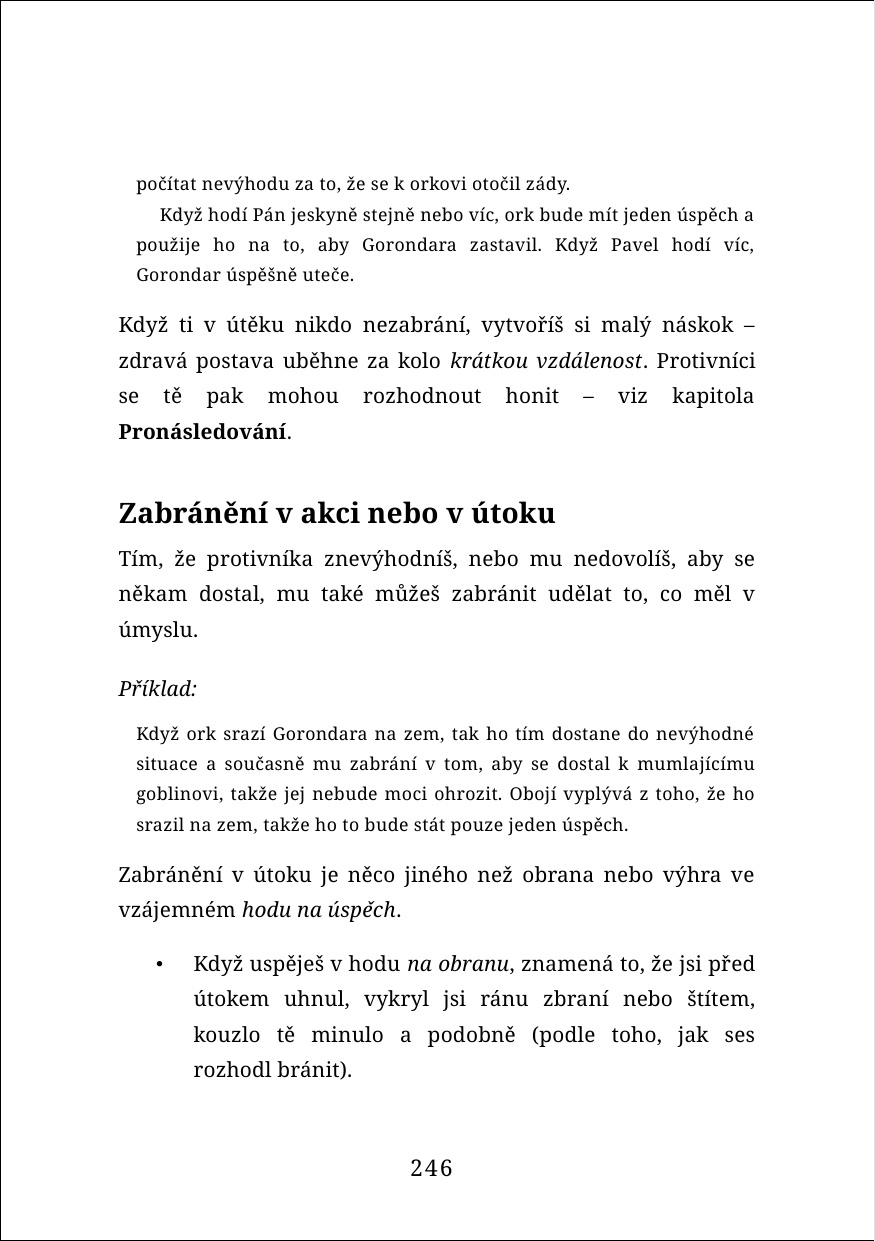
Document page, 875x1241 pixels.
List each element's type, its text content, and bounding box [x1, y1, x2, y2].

text Když ork srazí Gorondara na zem, tak ho tím dostane do nevýhodné situace a současně mu zabrání v tom, aby se dostal k mumlajícímu goblinovi, takže jej nebude moci ohrozit. Obojí vyplývá z toho, že ho srazil na zem, takže ho to bude stát pouze jeden úspěch. [136, 721, 756, 836]
text Když ti v útěku nikdo nezabrání, vytvoříš si malý náskok – zdravá postava uběhne za kolo krátkou vzdálenost. Protivníci se tě pak mohou rozhodnout honit – viz kapitola Pronásledování. [118, 310, 756, 445]
subtitle Zabránění v akci nebo v útoku [118, 494, 756, 532]
text Zabránění v útoku je něco jiného než obrana nebo výhra ve vzájemném hodu na úspěch. [118, 860, 756, 924]
list Když uspěješ v hodu na obranu, znamená to, že jsi před útokem uhnul, vykryl jsi ránu zbraní nebo štítem, kouzlo tě minulo a podobně (podle toho, jak ses rozhodl bránit). [156, 949, 756, 1084]
text počítat nevýhodu za to, že se k orkovi otočil zády. Když hodí Pán jeskyně stejně nebo víc, ork bude mít jeden úspěch a použije ho na to, aby Gorondara zastavil. Když Pavel hodí víc, Gorondar úspěšně uteče. [136, 172, 756, 287]
text Tím, že protivníka znevýhodníš, nebo mu nedovolíš, aby se někam dostal, mu také můžeš zabránit udělat to, co měl v úmyslu. [118, 544, 756, 643]
text Příklad: [118, 674, 756, 702]
